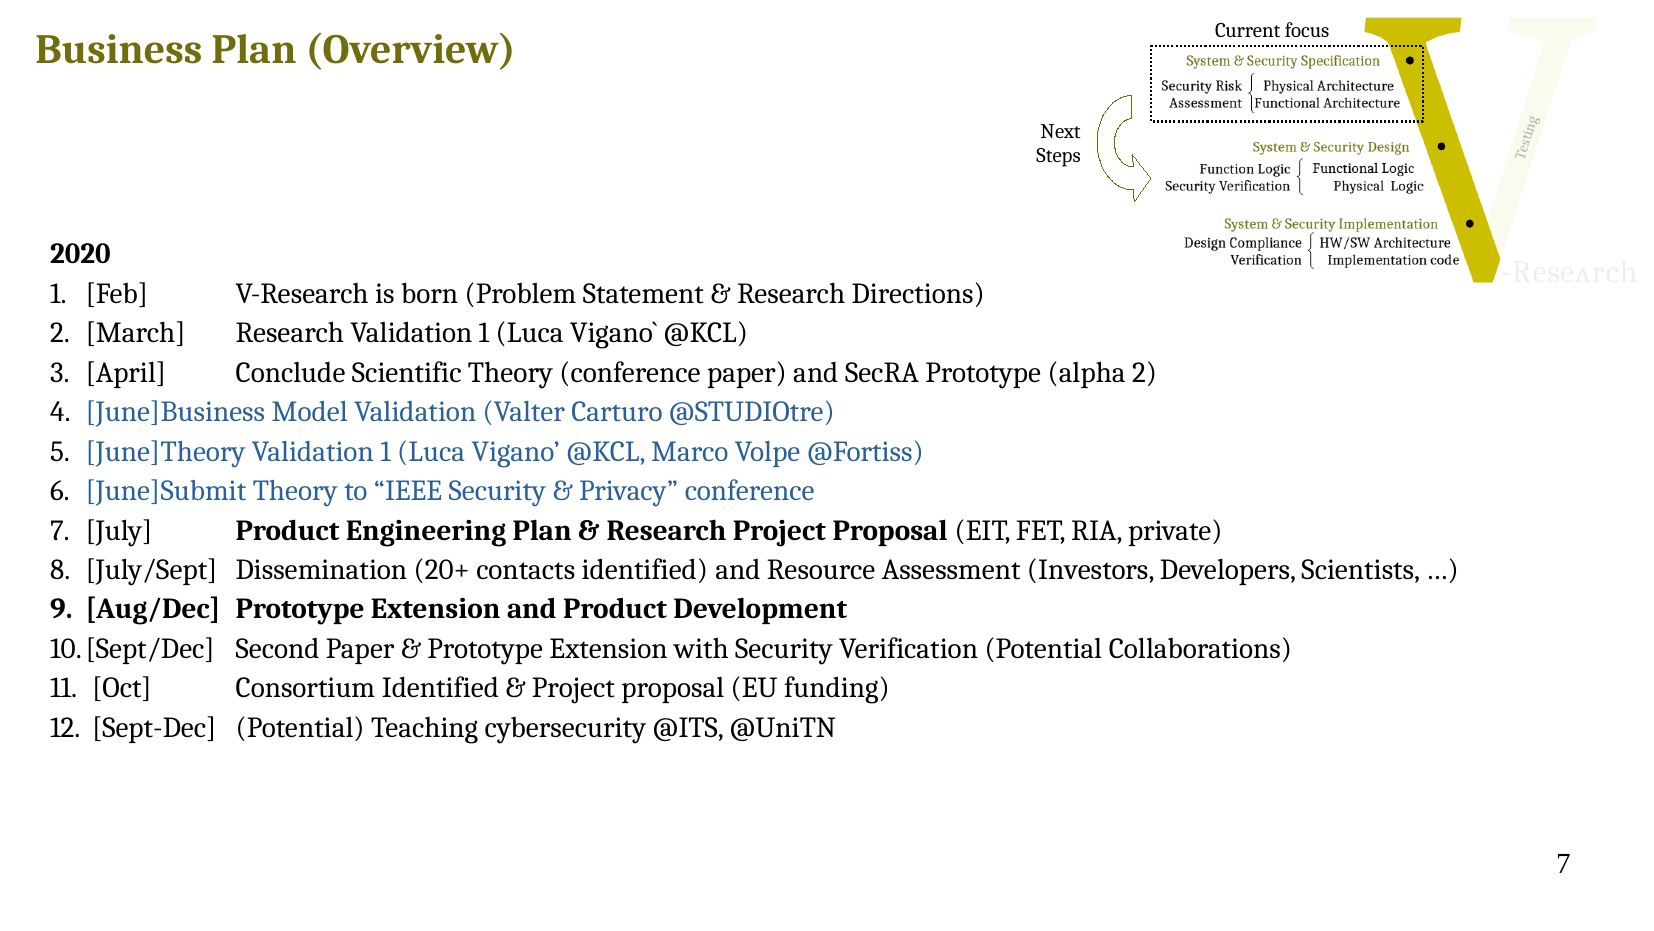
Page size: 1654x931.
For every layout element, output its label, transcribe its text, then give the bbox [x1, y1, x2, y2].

picture [1159, 15, 1642, 288]
text_box 2020 [Feb] V-Research is born (Problem Statement & Research Directions) [March] Research Validation 1 (Luca Vigano` @KCL) [April] Conclude Scientific Theory (conference paper) and SecRA Prototype (alpha 2) [June] Business Model Validation (Valter Carturo @STUDIOtre) [June] Theory Validation 1 (Luca Vigano’ @KCL, Marco Volpe @Fortiss) [June] Submit Theory to “IEEE Security & Privacy” conference [July] Product Engineering Plan & Research Project Proposal (EIT, FET, RIA, private) [July/Sept] Dissemination (20+ contacts identified) and Resource Assessment (Investors, Developers, Scientists, …) [Aug/Dec] Prototype Extension and Product Development [Sept/Dec] Second Paper & Prototype Extension with Security Verification (Potential Collaborations) [Oct] Consortium Identified & Project proposal (EU funding) [Sept-Dec] (Potential) Teaching cybersecurity @ITS, @UniTN [35, 230, 1619, 796]
text_box Current focus [1200, 11, 1350, 51]
text_box Business Plan (Overview) [20, 18, 1159, 91]
text_box Next Steps [1021, 112, 1100, 176]
